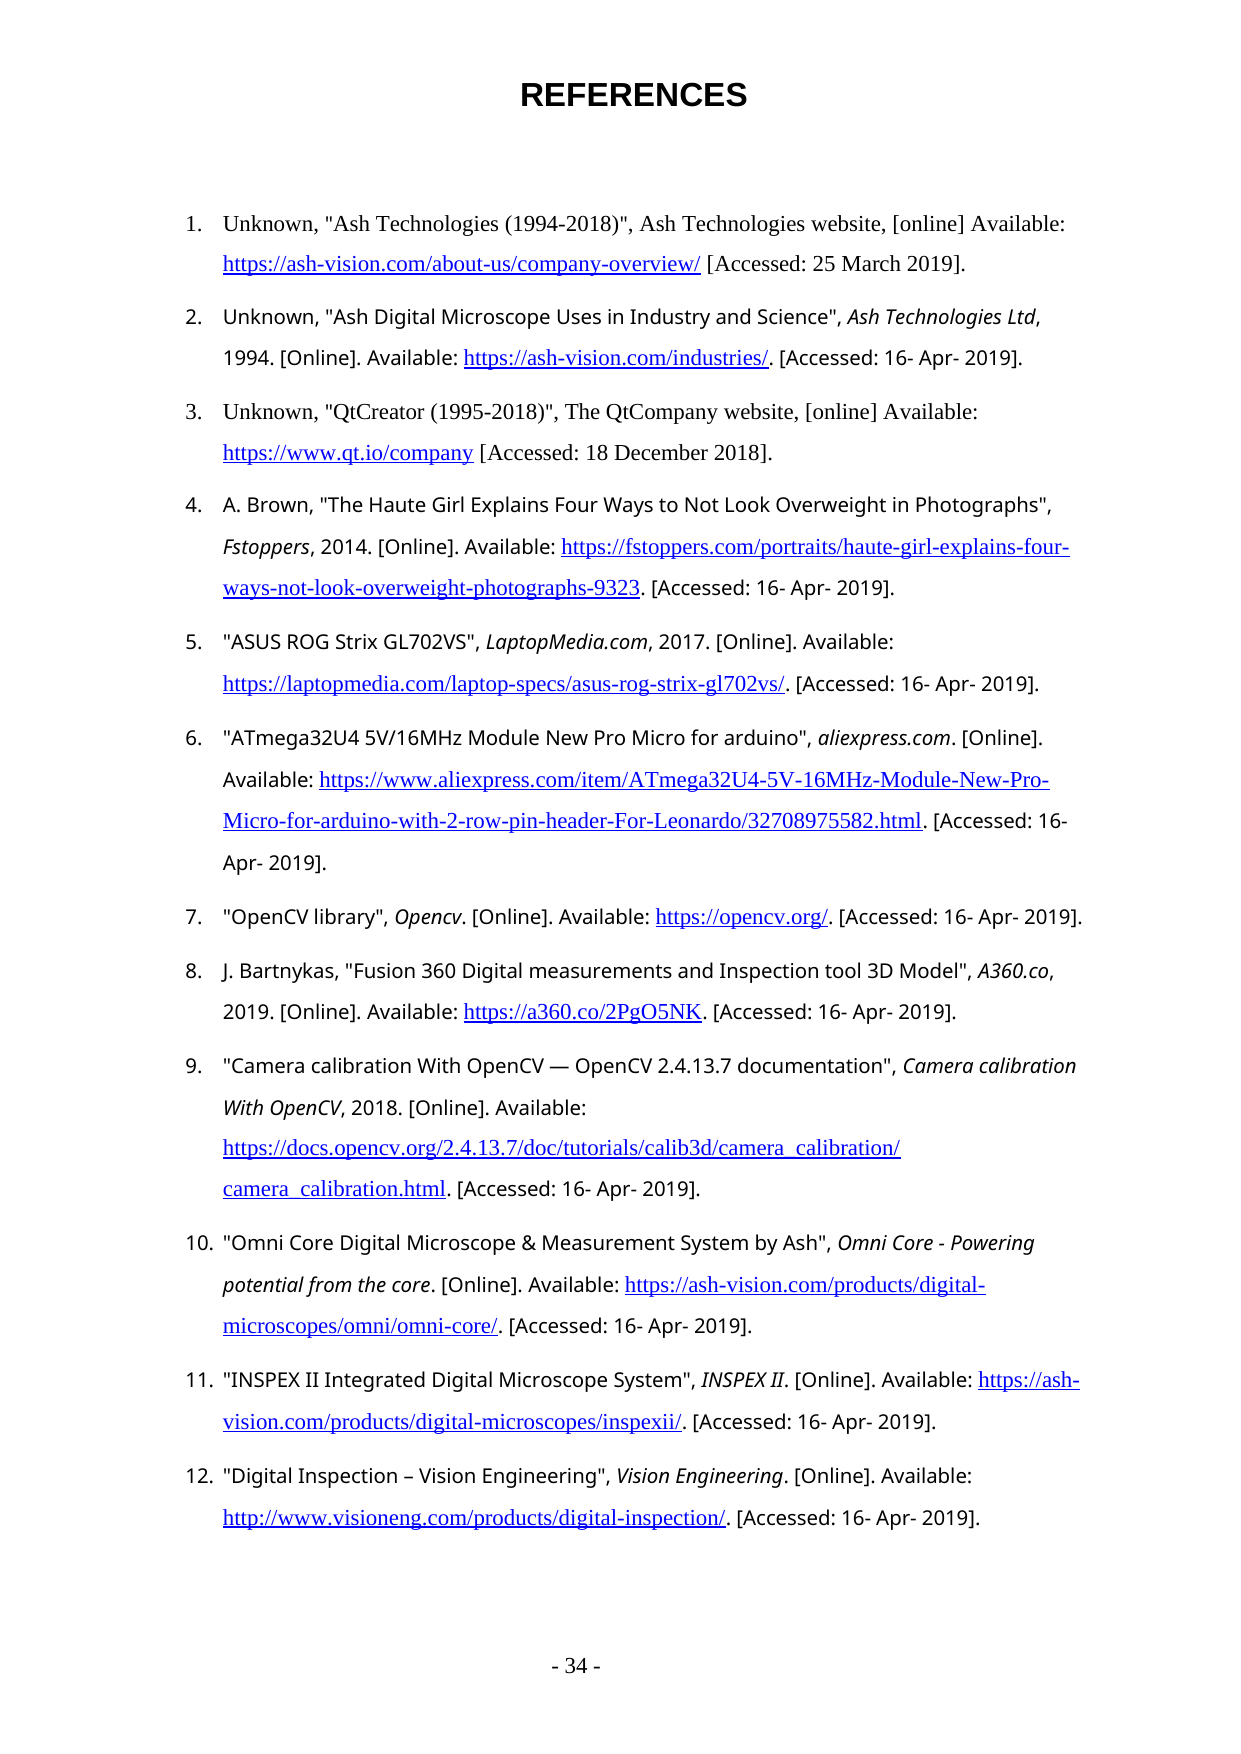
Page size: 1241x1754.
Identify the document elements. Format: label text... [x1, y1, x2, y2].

list "Digital Inspection – Vision Engineering", Vision Engineering. [Online]. Available: http://www.visioneng.com/products/digital-inspection/. [Accessed: 16- Apr- 2019]. [185, 1462, 1092, 1531]
list Unknown, "QtCreator (1995-2018)", The QtCompany website, [online] Available: https://www.qt.io/company [Accessed: 18 December 2018]. [185, 398, 1092, 465]
list Unknown, "Ash Technologies (1994-2018)", Ash Technologies website, [online] Available: https://ash-vision.com/about-us/company-overview/ [Accessed: 25 March 2019]. [185, 209, 1092, 277]
subtitle REFERENCES [175, 75, 1092, 113]
list J. Bartnykas, "Fusion 360 Digital measurements and Inspection tool 3D Model", A360.co, 2019. [Online]. Available: https://a360.co/2PgO5NK. [Accessed: 16- Apr- 2019]. [185, 956, 1092, 1026]
list "ASUS ROG Strix GL702VS", LaptopMedia.com, 2017. [Online]. Available: https://laptopmedia.com/laptop-specs/asus-rog-strix-gl702vs/. [Accessed: 16- Apr- 2019]. [185, 628, 1092, 697]
list A. Brown, "The Haute Girl Explains Four Ways to Not Look Overweight in Photographs", Fstoppers, 2014. [Online]. Available: https://fstoppers.com/portraits/haute-girl-explains-four-ways-not-look-overweight-photographs-9323. [Accessed: 16- Apr- 2019]. [185, 491, 1092, 602]
list "Omni Core Digital Microscope & Measurement System by Ash", Omni Core - Powering potential from the core. [Online]. Available: https://ash-vision.com/products/digital-microscopes/omni/omni-core/. [Accessed: 16- Apr- 2019]. [185, 1229, 1092, 1339]
list "INSPEX II Integrated Digital Microscope System", INSPEX II. [Online]. Available: https://ash-vision.com/products/digital-microscopes/inspexii/. [Accessed: 16- Apr- 2019]. [185, 1366, 1092, 1435]
list Unknown, "Ash Digital Microscope Uses in Industry and Science", Ash Technologies Ltd, 1994. [Online]. Available: https://ash-vision.com/industries/. [Accessed: 16- Apr- 2019]. [185, 302, 1092, 372]
list "Camera calibration With OpenCV — OpenCV 2.4.13.7 documentation", Camera calibration With OpenCV, 2018. [Online]. Available: https://docs.opencv.org/2.4.13.7/doc/tutorials/calib3d/camera_calibration/camera_calibration.html. [Accessed: 16- Apr- 2019]. [185, 1052, 1092, 1202]
list "OpenCV library", Opencv. [Online]. Available: https://opencv.org/. [Accessed: 16- Apr- 2019]. [185, 902, 1092, 930]
list "ATmega32U4 5V/16MHz Module New Pro Micro for arduino", aliexpress.com. [Online]. Available: https://www.aliexpress.com/item/ATmega32U4-5V-16MHz-Module-New-Pro-Micro-for-arduino-with-2-row-pin-header-For-Leonardo/32708975582.html. [Accessed: 16- Apr- 2019]. [185, 724, 1092, 876]
